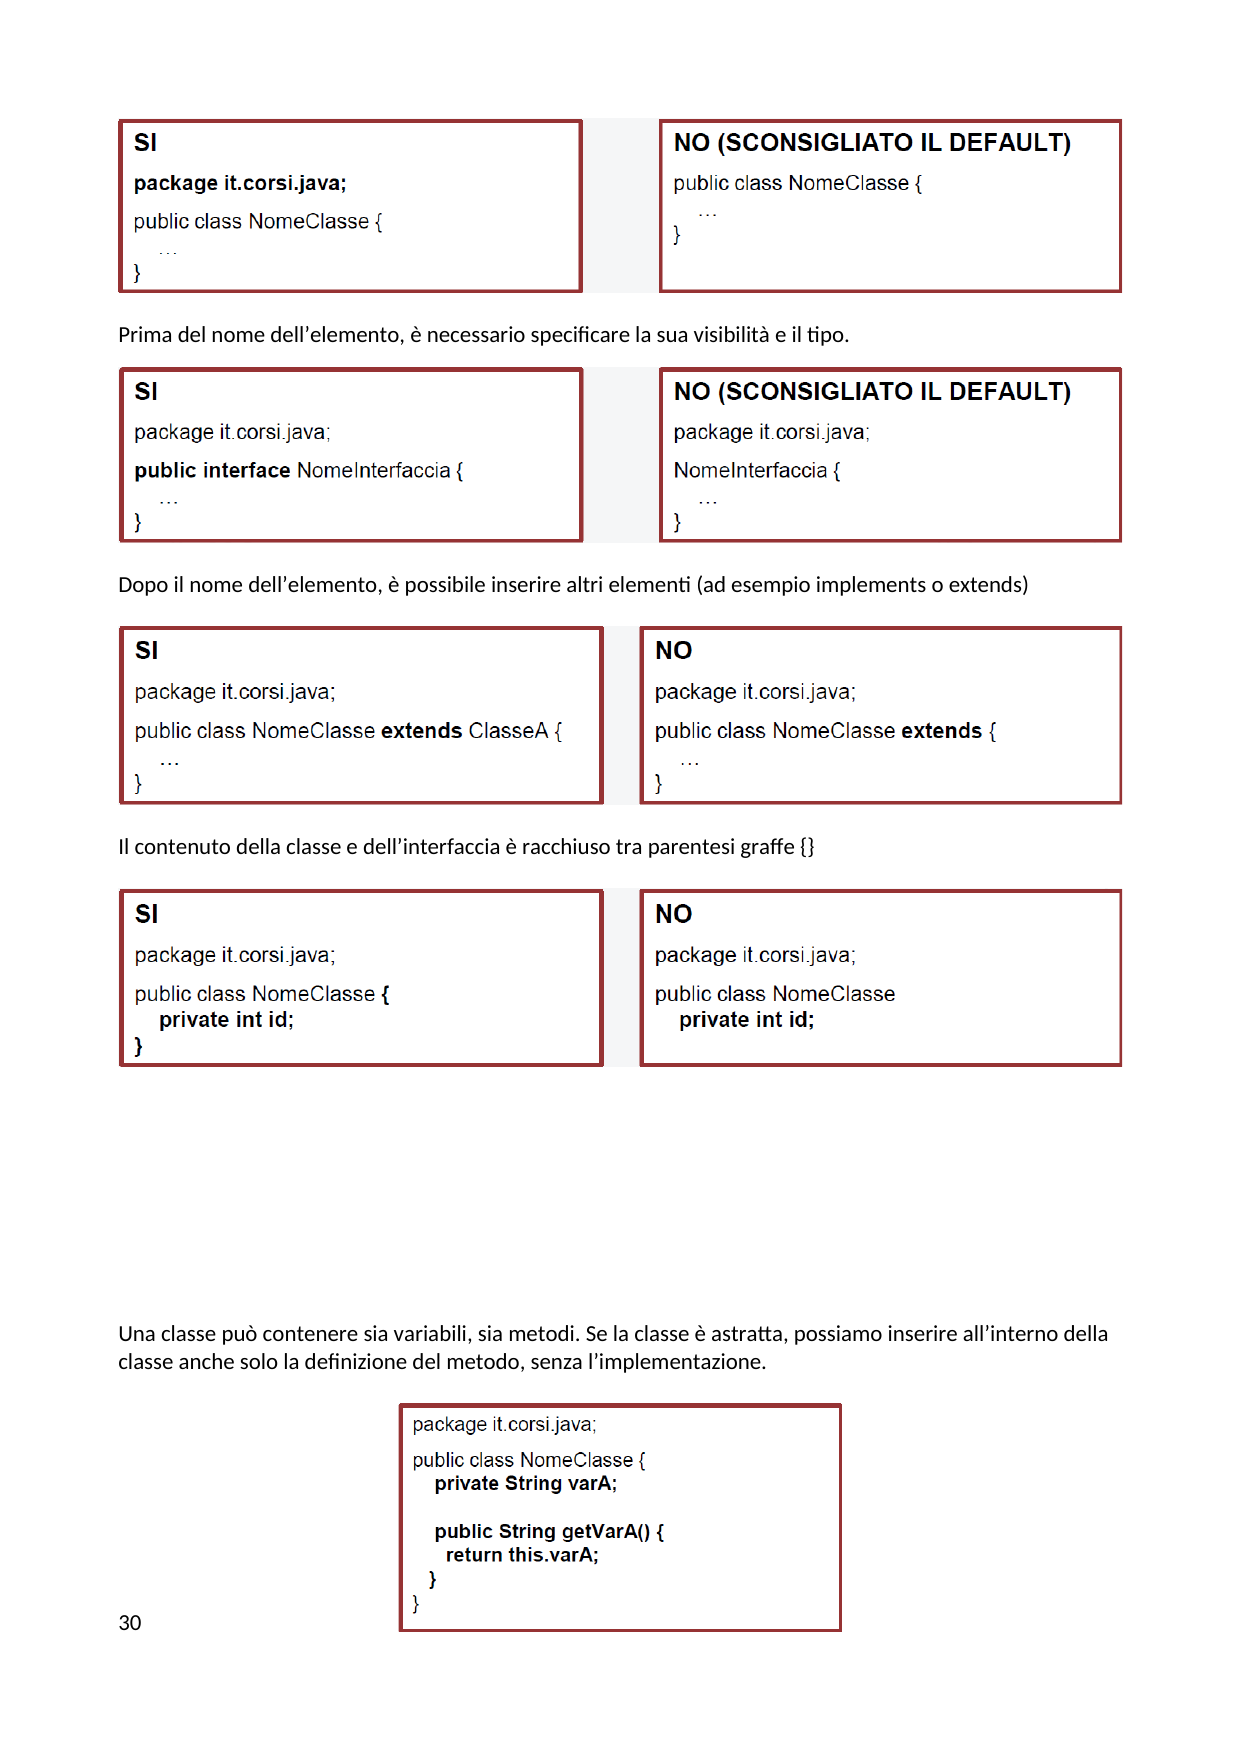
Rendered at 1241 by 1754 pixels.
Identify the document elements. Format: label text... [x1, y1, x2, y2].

text Una classe può contenere sia variabili, sia metodi. Se la classe è astratta, possiamo inserire all’interno della classe anche solo la definizione del metodo, senza l’implementazione. [118, 1319, 1122, 1375]
picture [118, 367, 1123, 543]
text Dopo il nome dell’elemento, è possibile inserire altri elementi (ad esempio implements o extends) [118, 571, 1122, 599]
text Il contenuto della classe e dell’interfaccia è racchiuso tra parentesi graffe {} [118, 832, 1122, 860]
picture [398, 1403, 842, 1632]
text Prima del nome dell’elemento, è necessario specificare la sua visibilità e il tipo. [118, 320, 1122, 348]
picture [118, 626, 1123, 805]
picture [118, 888, 1123, 1067]
picture [118, 118, 1123, 293]
